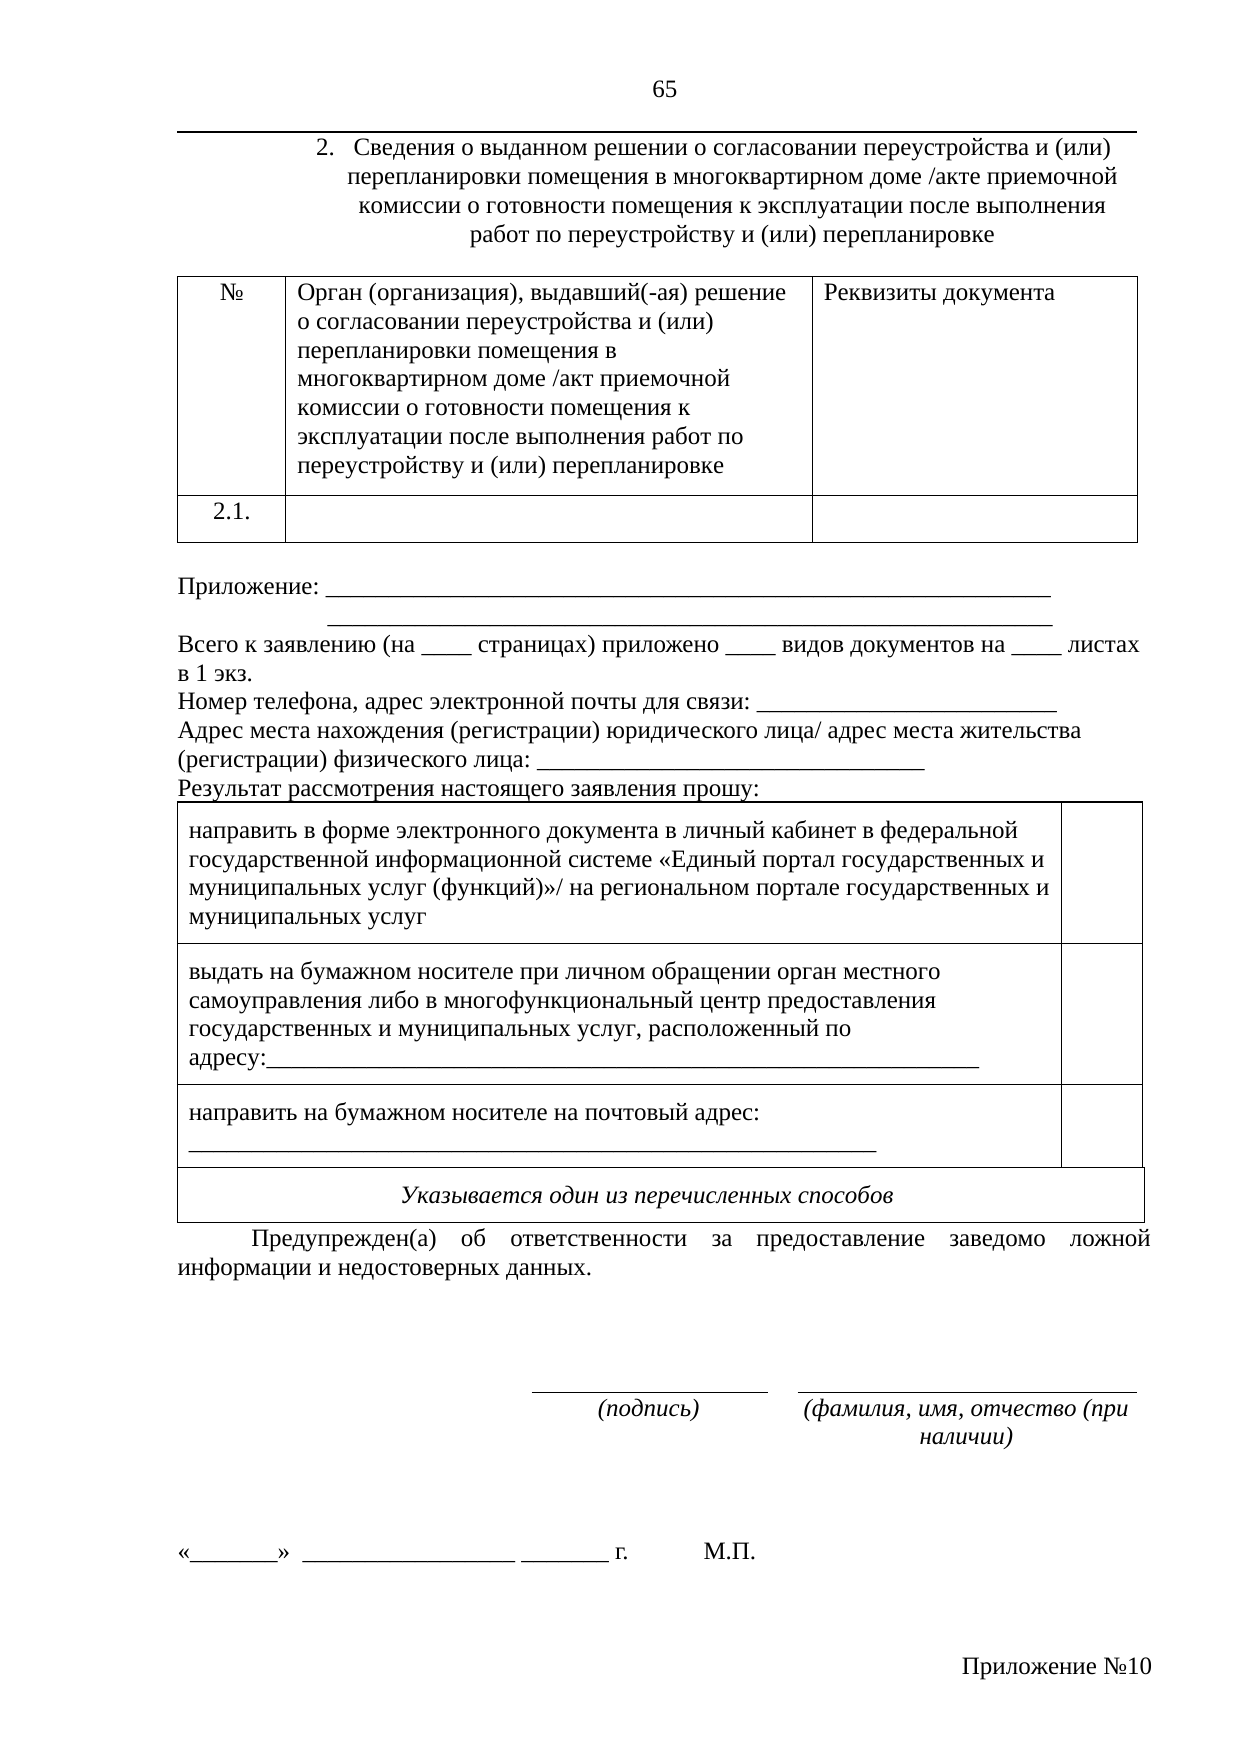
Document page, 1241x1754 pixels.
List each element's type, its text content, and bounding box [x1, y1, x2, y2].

table_header направить в форме электронного документа в личный кабинет в федеральной государственной информационной системе «Единый портал государственных и муниципальных услуг (функций)»/ на региональном портале государственных и муниципальных услуг [178, 803, 1061, 942]
table_header [768, 1363, 797, 1392]
table_cell Реквизиты документа [813, 277, 1137, 495]
table_cell Указывается один из перечисленных способов [178, 1168, 1144, 1222]
table_cell [1062, 944, 1142, 1083]
table_cell [813, 496, 1137, 542]
text Результат рассмотрения настоящего заявления прошу: [177, 773, 1152, 801]
table_header [502, 1363, 532, 1392]
text Всего к заявлению (на ____ страницах) приложено ____ видов документов на ____ листах в 1 экз. [177, 629, 1152, 686]
table_cell 2.1. [178, 496, 285, 542]
table_cell (фамилия, имя, отчество (при наличии) [798, 1393, 1137, 1450]
table_cell выдать на бумажном носителе при личном обращении орган местного самоуправления либо в многофункциональный центр предоставления государственных и муниципальных услуг, расположенный по адресу:_________________________________________________________ [178, 944, 1061, 1083]
table_header [532, 1363, 768, 1392]
text Адрес места нахождения (регистрации) юридического лица/ адрес места жительства (регистрации) физического лица: _______________________________ [177, 715, 1152, 773]
table_cell [502, 1392, 532, 1450]
text Приложение №10 [679, 1651, 1152, 1680]
table_cell [1062, 1085, 1142, 1167]
table_cell № [178, 277, 285, 495]
table_cell Сведения о выданном решении о согласовании переустройства и (или) перепланировки помещения в многоквартирном доме /акте приемочной комиссии о готовности помещения к эксплуатации после выполнения работ по переустройству и (или) перепланировке [177, 133, 1137, 276]
table_cell [768, 1392, 797, 1450]
table_cell Орган (организация), выдавший(-ая) решение о согласовании переустройства и (или) перепланировки помещения в многоквартирном доме /акт приемочной комиссии о готовности помещения к эксплуатации после выполнения работ по переустройству и (или) перепланировке [286, 277, 812, 495]
table_cell направить на бумажном носителе на почтовый адрес: _______________________________________________________ [178, 1085, 1061, 1167]
text «_______» _________________ _______ г. М.П. [177, 1536, 1181, 1565]
text Предупрежден(а) об ответственности за предоставление заведомо ложной информации и недостоверных данных. [177, 1223, 1152, 1280]
table_header [177, 1363, 502, 1392]
table_cell [177, 1392, 502, 1450]
text Номер телефона, адрес электронной почты для связи: ________________________ [177, 686, 1152, 715]
table_cell (подпись) [532, 1393, 768, 1450]
table_cell [286, 496, 812, 542]
table_header [1062, 803, 1142, 942]
text __________________________________________________________ [177, 600, 1152, 629]
text Приложение: __________________________________________________________ [177, 571, 1152, 600]
table_header [798, 1363, 1137, 1392]
